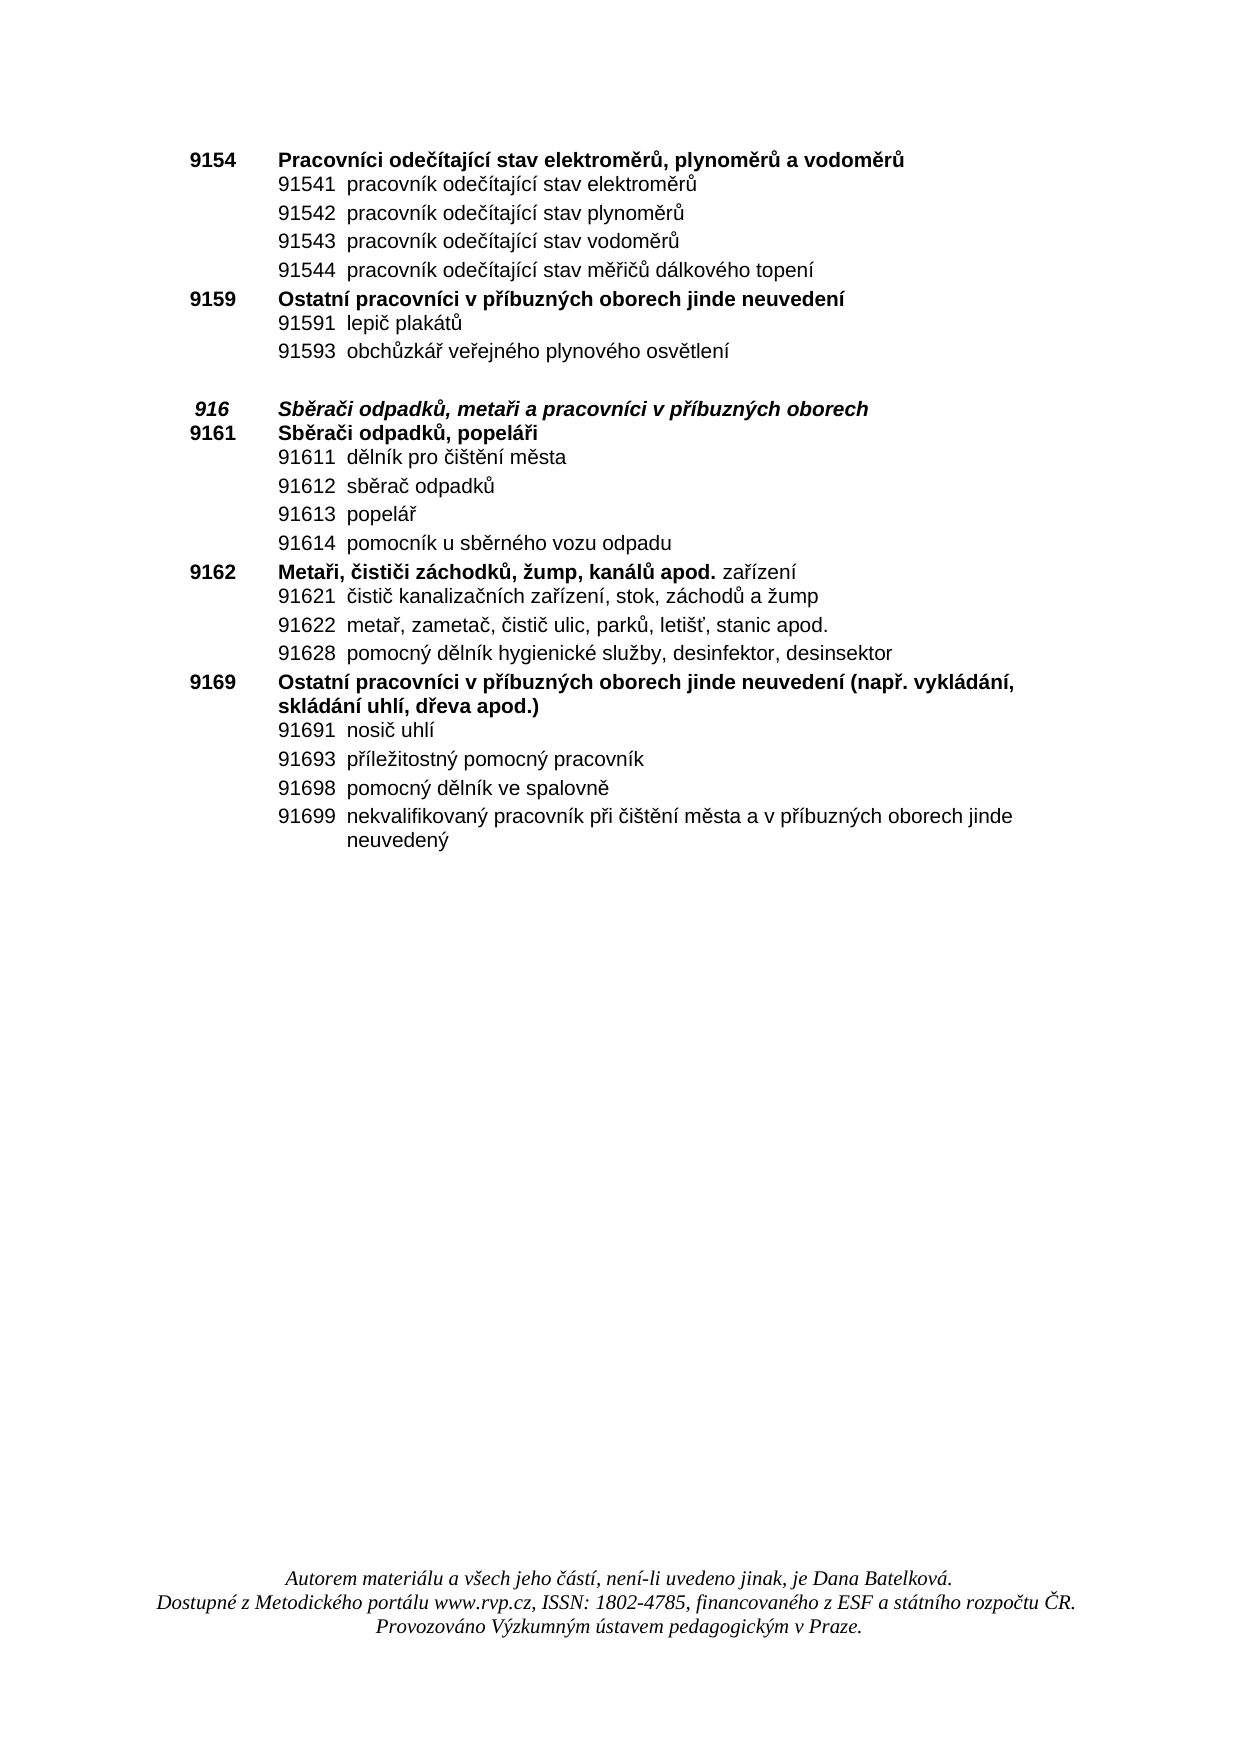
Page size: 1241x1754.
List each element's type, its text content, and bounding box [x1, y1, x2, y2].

table_cell lepič plakátů [347, 311, 1093, 339]
table_cell 9162 [148, 560, 278, 584]
table_cell čistič kanalizačních zařízení, stok, záchodů a žump [347, 584, 1093, 612]
table_cell Pracovníci odečítající stav elektroměrů, plynoměrů a vodoměrů [278, 148, 1093, 172]
table_cell 91541 [278, 172, 347, 200]
table_cell [148, 804, 278, 852]
table_cell 91693 [278, 747, 347, 775]
table_cell [148, 641, 278, 670]
table_cell příležitostný pomocný pracovník [347, 747, 1093, 775]
table_cell [148, 775, 278, 804]
table_cell 91628 [278, 641, 347, 670]
table_cell nosič uhlí [347, 718, 1093, 747]
table_cell 91543 [278, 229, 347, 258]
table_cell [148, 718, 278, 747]
table_cell Metaři, čističi záchodků, žump, kanálů apod. zařízení [278, 560, 1093, 584]
table_cell 91622 [278, 613, 347, 641]
table_cell 91542 [278, 200, 347, 229]
table_cell 91621 [278, 584, 347, 612]
table_cell pomocný dělník hygienické služby, desinfektor, desinsektor [347, 641, 1093, 670]
table_cell [148, 474, 278, 502]
table_cell obchůzkář veřejného plynového osvětlení [347, 339, 1093, 368]
table_cell 91691 [278, 718, 347, 747]
table_cell Ostatní pracovníci v příbuzných oborech jinde neuvedení (např. vykládání, skládání uhlí, dřeva apod.) [278, 670, 1093, 718]
table_cell 91593 [278, 339, 347, 368]
table_cell [148, 613, 278, 641]
table_cell sběrač odpadků [347, 474, 1093, 502]
table_cell [148, 531, 278, 560]
table_cell Ostatní pracovníci v příbuzných oborech jinde neuvedení [278, 287, 1093, 311]
table_cell 9159 [148, 287, 278, 311]
table_cell nekvalifikovaný pracovník při čištění města a v příbuzných oborech jinde neuvedený [347, 804, 1093, 852]
table_cell 91698 [278, 775, 347, 804]
table_cell 916 [148, 397, 278, 421]
table_cell 9169 [148, 670, 278, 718]
table_cell 9154 [148, 148, 278, 172]
table_cell pomocný dělník ve spalovně [347, 775, 1093, 804]
table_cell Sběrači odpadků, popeláři [278, 421, 1093, 445]
table_cell 91591 [278, 311, 347, 339]
table_cell [148, 311, 278, 339]
table_cell 91699 [278, 804, 347, 852]
table_cell 91611 [278, 445, 347, 473]
table_cell Sběrači odpadků, metaři a pracovníci v příbuzných oborech [278, 397, 1093, 421]
table_cell pracovník odečítající stav vodoměrů [347, 229, 1093, 258]
table_cell popelář [347, 502, 1093, 531]
table_cell 91613 [278, 502, 347, 531]
table_cell [148, 368, 1093, 397]
table_cell pomocník u sběrného vozu odpadu [347, 531, 1093, 560]
table_cell metař, zametač, čistič ulic, parků, letišť, stanic apod. [347, 613, 1093, 641]
table_cell 91544 [278, 258, 347, 287]
table_cell pracovník odečítající stav elektroměrů [347, 172, 1093, 200]
table_cell [148, 502, 278, 531]
table_cell pracovník odečítající stav měřičů dálkového topení [347, 258, 1093, 287]
table_cell 9161 [148, 421, 278, 445]
table_cell 91612 [278, 474, 347, 502]
table_cell [148, 584, 278, 612]
table_cell pracovník odečítající stav plynoměrů [347, 200, 1093, 229]
table_cell dělník pro čištění města [347, 445, 1093, 473]
table_cell [148, 258, 278, 287]
table_cell [148, 339, 278, 368]
table_cell [148, 200, 278, 229]
table_cell [148, 172, 278, 200]
table_cell [148, 445, 278, 473]
table_cell 91614 [278, 531, 347, 560]
table_cell [148, 229, 278, 258]
table_cell [148, 747, 278, 775]
